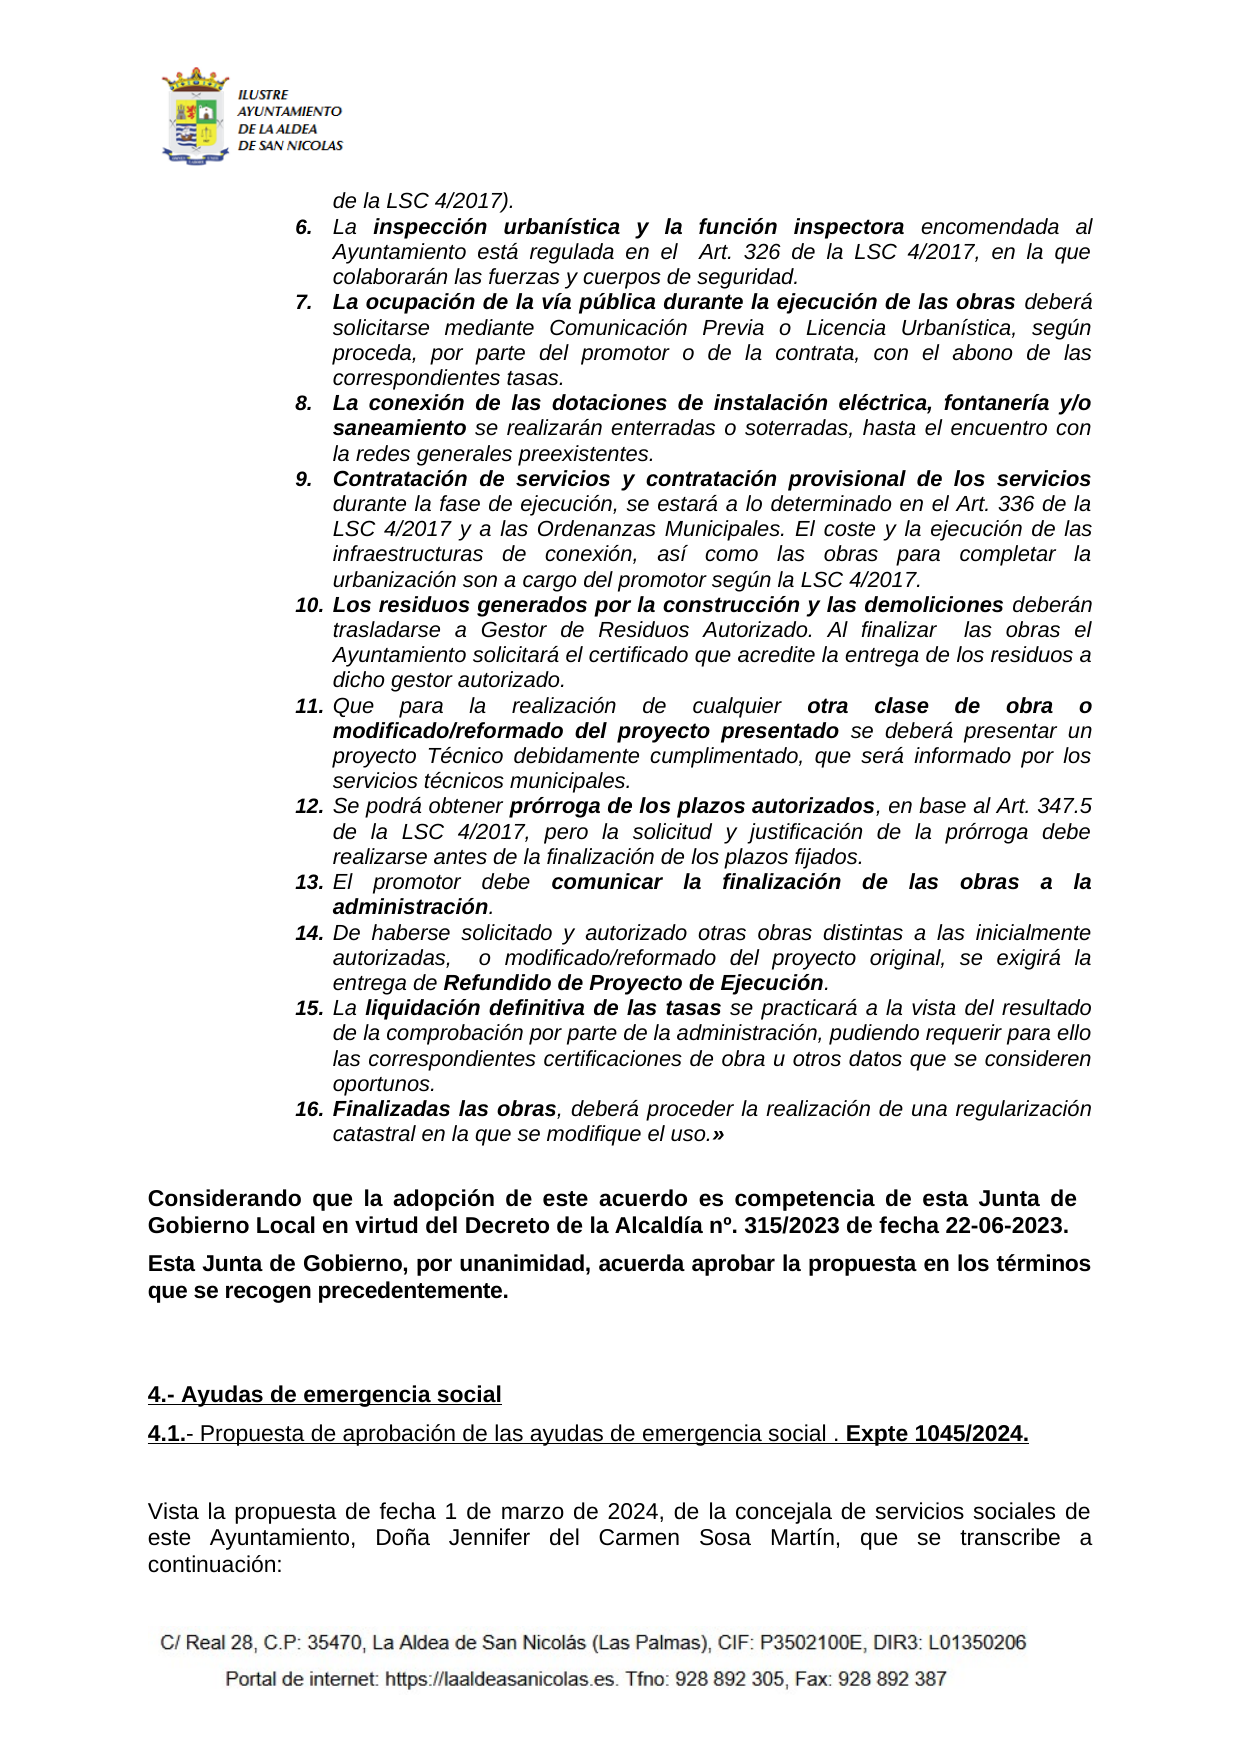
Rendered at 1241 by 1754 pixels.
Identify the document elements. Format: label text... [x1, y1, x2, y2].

list de la LSC 4/2017). [295, 188, 1093, 214]
list La conexión de las dotaciones de instalación eléctrica, fontanería y/o saneamiento se realizarán enterradas o soterradas, hasta el encuentro con la redes generales preexistentes. [295, 390, 1093, 466]
list La ocupación de la vía pública durante la ejecución de las obras deberá solicitarse mediante Comunicación Previa o Licencia Urbanística, según proceda, por parte del promotor o de la contrata, con el abono de las correspondientes tasas. [295, 289, 1093, 390]
list La liquidación definitiva de las tasas se practicará a la vista del resultado de la comprobación por parte de la administración, pudiendo requerir para ello las correspondientes certificaciones de obra u otros datos que se consideren oportunos. [295, 995, 1093, 1096]
list Los residuos generados por la construcción y las demoliciones deberán trasladarse a Gestor de Residuos Autorizado. Al finalizar las obras el Ayuntamiento solicitará el certificado que acredite la entrega de los residuos a dicho gestor autorizado. [295, 592, 1093, 693]
text Vista la propuesta de fecha 1 de marzo de 2024, de la concejala de servicios sociales de este Ayuntamiento, Doña Jennifer del Carmen Sosa Martín, que se transcribe a continuación: [148, 1498, 1093, 1577]
list Contratación de servicios y contratación provisional de los servicios durante la fase de ejecución, se estará a lo determinado en el Art. 336 de la LSC 4/2017 y a las Ordenanzas Municipales. El coste y la ejecución de las infraestructuras de conexión, así como las obras para completar la urbanización son a cargo del promotor según la LSC 4/2017. [295, 466, 1093, 592]
picture [148, 1626, 1034, 1695]
list Que para la realización de cualquier otra clase de obra o modificado/reformado del proyecto presentado se deberá presentar un proyecto Técnico debidamente cumplimentado, que será informado por los servicios técnicos municipales. [295, 693, 1093, 793]
text 4.- Ayudas de emergencia social [148, 1381, 1093, 1408]
list El promotor debe comunicar la finalización de las obras a la administración. [295, 869, 1093, 919]
list Finalizadas las obras, deberá proceder la realización de una regularización catastral en la que se modifique el uso.» [295, 1096, 1093, 1146]
text 4.1.- Propuesta de aprobación de las ayudas de emergencia social . Expte 1045/2024. [148, 1420, 1093, 1447]
text Considerando que la adopción de este acuerdo es competencia de esta Junta de Gobierno Local en virtud del Decreto de la Alcaldía nº. 315/2023 de fecha 22-06-2023. [148, 1185, 1078, 1238]
picture [148, 59, 359, 173]
list Se podrá obtener prórroga de los plazos autorizados, en base al Art. 347.5 de la LSC 4/2017, pero la solicitud y justificación de la prórroga debe realizarse antes de la finalización de los plazos fijados. [295, 793, 1093, 869]
list De haberse solicitado y autorizado otras obras distintas a las inicialmente autorizadas, o modificado/reformado del proyecto original, se exigirá la entrega de Refundido de Proyecto de Ejecución. [295, 919, 1093, 995]
text Esta Junta de Gobierno, por unanimidad, acuerda aprobar la propuesta en los términos que se recogen precedentemente. [148, 1250, 1093, 1303]
list La inspección urbanística y la función inspectora encomendada al Ayuntamiento está regulada en el Art. 326 de la LSC 4/2017, en la que colaborarán las fuerzas y cuerpos de seguridad. [295, 214, 1093, 289]
